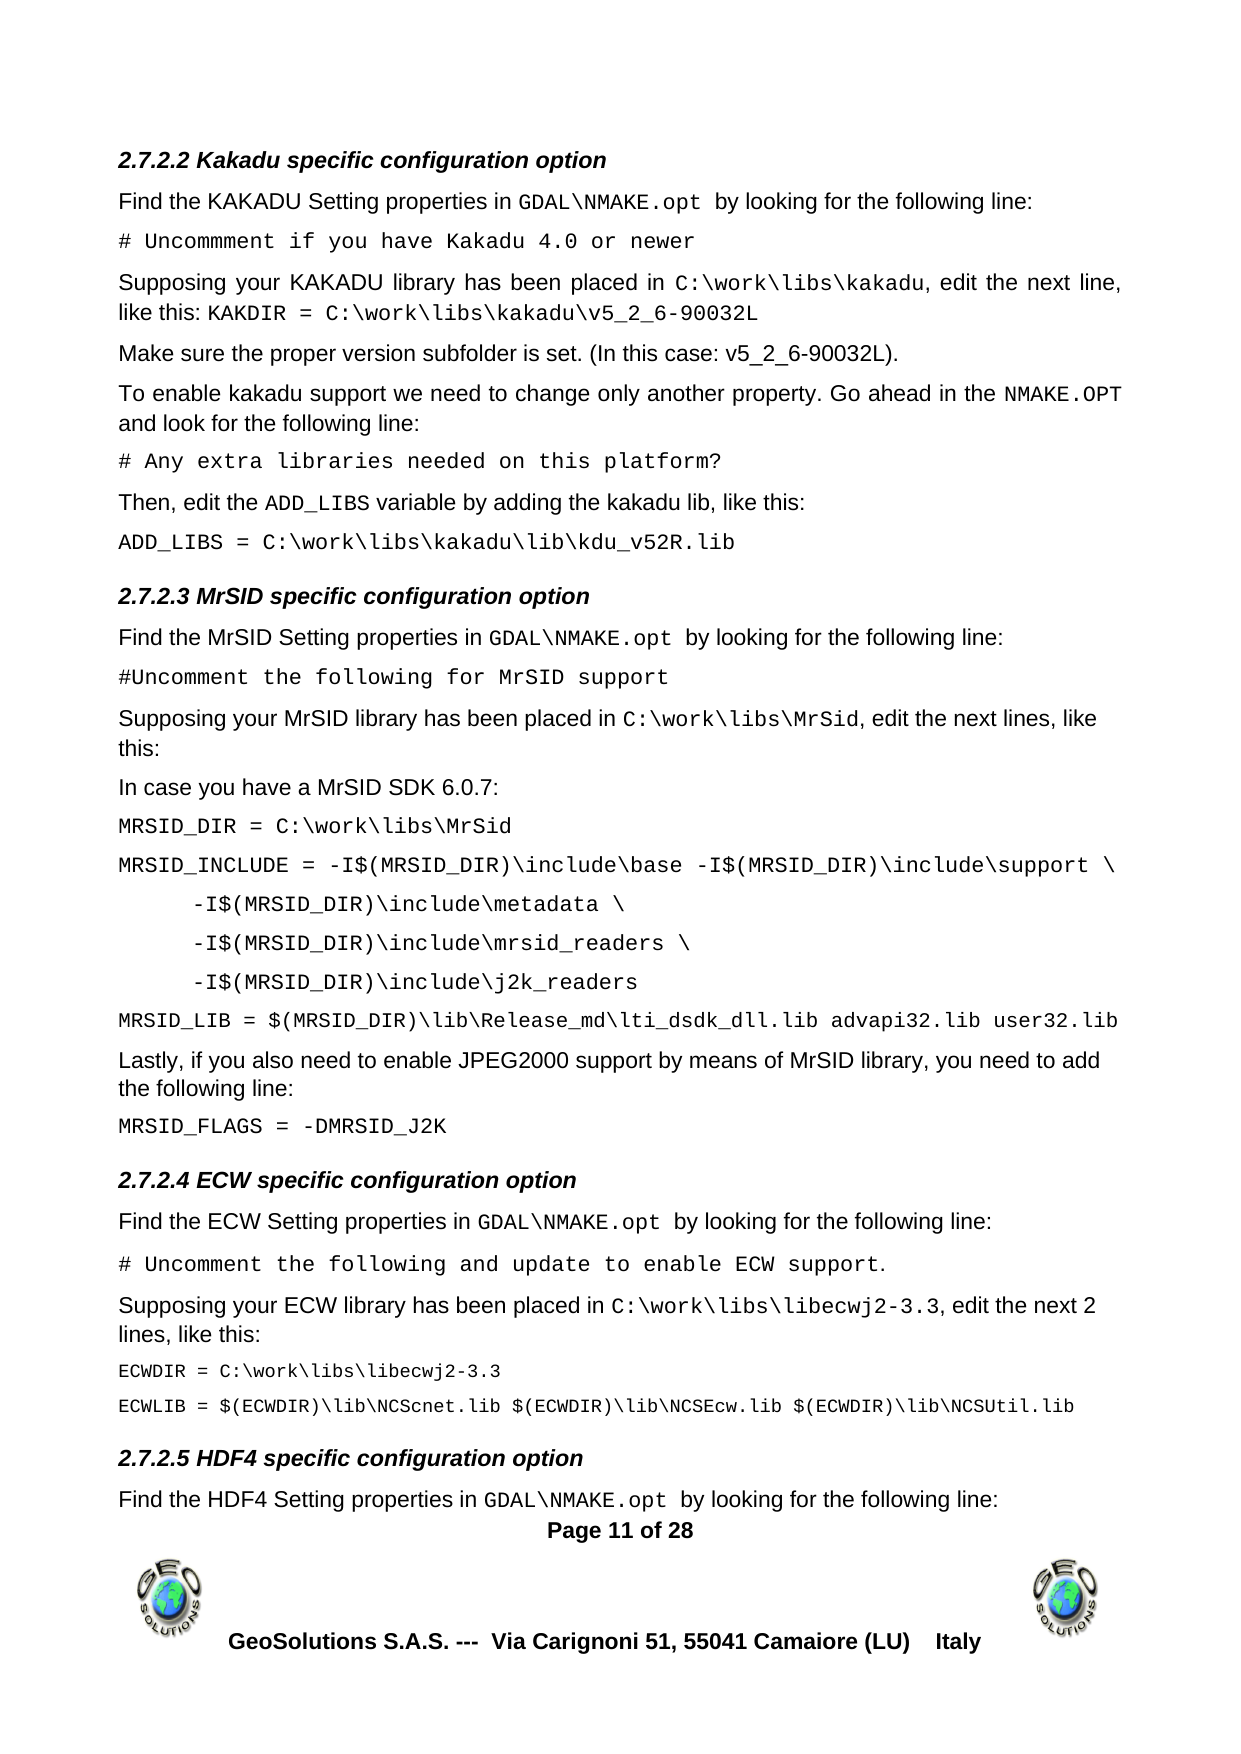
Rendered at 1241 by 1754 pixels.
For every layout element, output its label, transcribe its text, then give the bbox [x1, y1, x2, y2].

text Lastly, if you also need to enable JPEG2000 support by means of MrSID library, you need to add the following line: [118, 1047, 1122, 1101]
text -I$(MRSID_DIR)\include\mrsid_readers \ [118, 932, 1122, 957]
text Find the MrSID Setting properties in GDAL\NMAKE.opt by looking for the following line: [118, 625, 1122, 652]
text Then, edit the ADD_LIBS variable by adding the kakadu lib, like this: [118, 489, 1122, 517]
text Make sure the proper version subfolder is set. (In this case: v5_2_6-90032L). [118, 341, 1122, 367]
subtitle Kakadu specific configuration option [118, 148, 1122, 174]
text -I$(MRSID_DIR)\include\metadata \ [118, 893, 1122, 918]
text # Uncomment the following and update to enable ECW support. [118, 1251, 1122, 1278]
text MRSID_FLAGS = -DMRSID_J2K [118, 1116, 1122, 1140]
text -I$(MRSID_DIR)\include\j2k_readers [118, 971, 1122, 996]
picture [134, 1552, 205, 1641]
text ECWDIR = C:\work\libs\libecwj2-3.3 [118, 1362, 1122, 1383]
text MRSID_INCLUDE = -I$(MRSID_DIR)\include\base -I$(MRSID_DIR)\include\support \ [118, 854, 1122, 879]
text # Any extra libraries needed on this platform? [118, 451, 1122, 475]
text #Uncomment the following for MrSID support [118, 666, 1122, 691]
text MRSID_DIR = C:\work\libs\MrSid [118, 815, 1122, 840]
subtitle ECW specific configuration option [118, 1168, 1122, 1194]
text Supposing your MrSID library has been placed in C:\work\libs\MrSid, edit the next lines, like this: [118, 705, 1122, 761]
text In case you have a MrSID SDK 6.0.7: [118, 775, 1122, 801]
text # Uncommment if you have Kakadu 4.0 or newer [118, 231, 1122, 255]
text To enable kakadu support we need to change only another property. Go ahead in the NMAKE.OPT and look for the following line: [118, 381, 1122, 436]
text Find the KAKADU Setting properties in GDAL\NMAKE.opt by looking for the following line: [118, 189, 1122, 216]
picture [1030, 1552, 1101, 1641]
text Supposing your KAKADU library has been placed in C:\work\libs\kakadu, edit the next line, like this: KAKDIR = C:\work\libs\kakadu\v5_2_6-90032L [118, 269, 1122, 327]
subtitle HDF4 specific configuration option [118, 1446, 1122, 1472]
text ECWLIB = $(ECWDIR)\lib\NCScnet.lib $(ECWDIR)\lib\NCSEcw.lib $(ECWDIR)\lib\NCSUtil.lib [118, 1397, 1122, 1418]
text Supposing your ECW library has been placed in C:\work\libs\libecwj2-3.3, edit the next 2 lines, like this: [118, 1292, 1122, 1348]
text MRSID_LIB = $(MRSID_DIR)\lib\Release_md\lti_dsdk_dll.lib advapi32.lib user32.lib [118, 1010, 1122, 1033]
text Find the HDF4 Setting properties in GDAL\NMAKE.opt by looking for the following line: [118, 1487, 1122, 1514]
text ADD_LIBS = C:\work\libs\kakadu\lib\kdu_v52R.lib [118, 531, 1122, 556]
text Find the ECW Setting properties in GDAL\NMAKE.opt by looking for the following line: [118, 1209, 1122, 1236]
subtitle MrSID specific configuration option [118, 583, 1122, 609]
